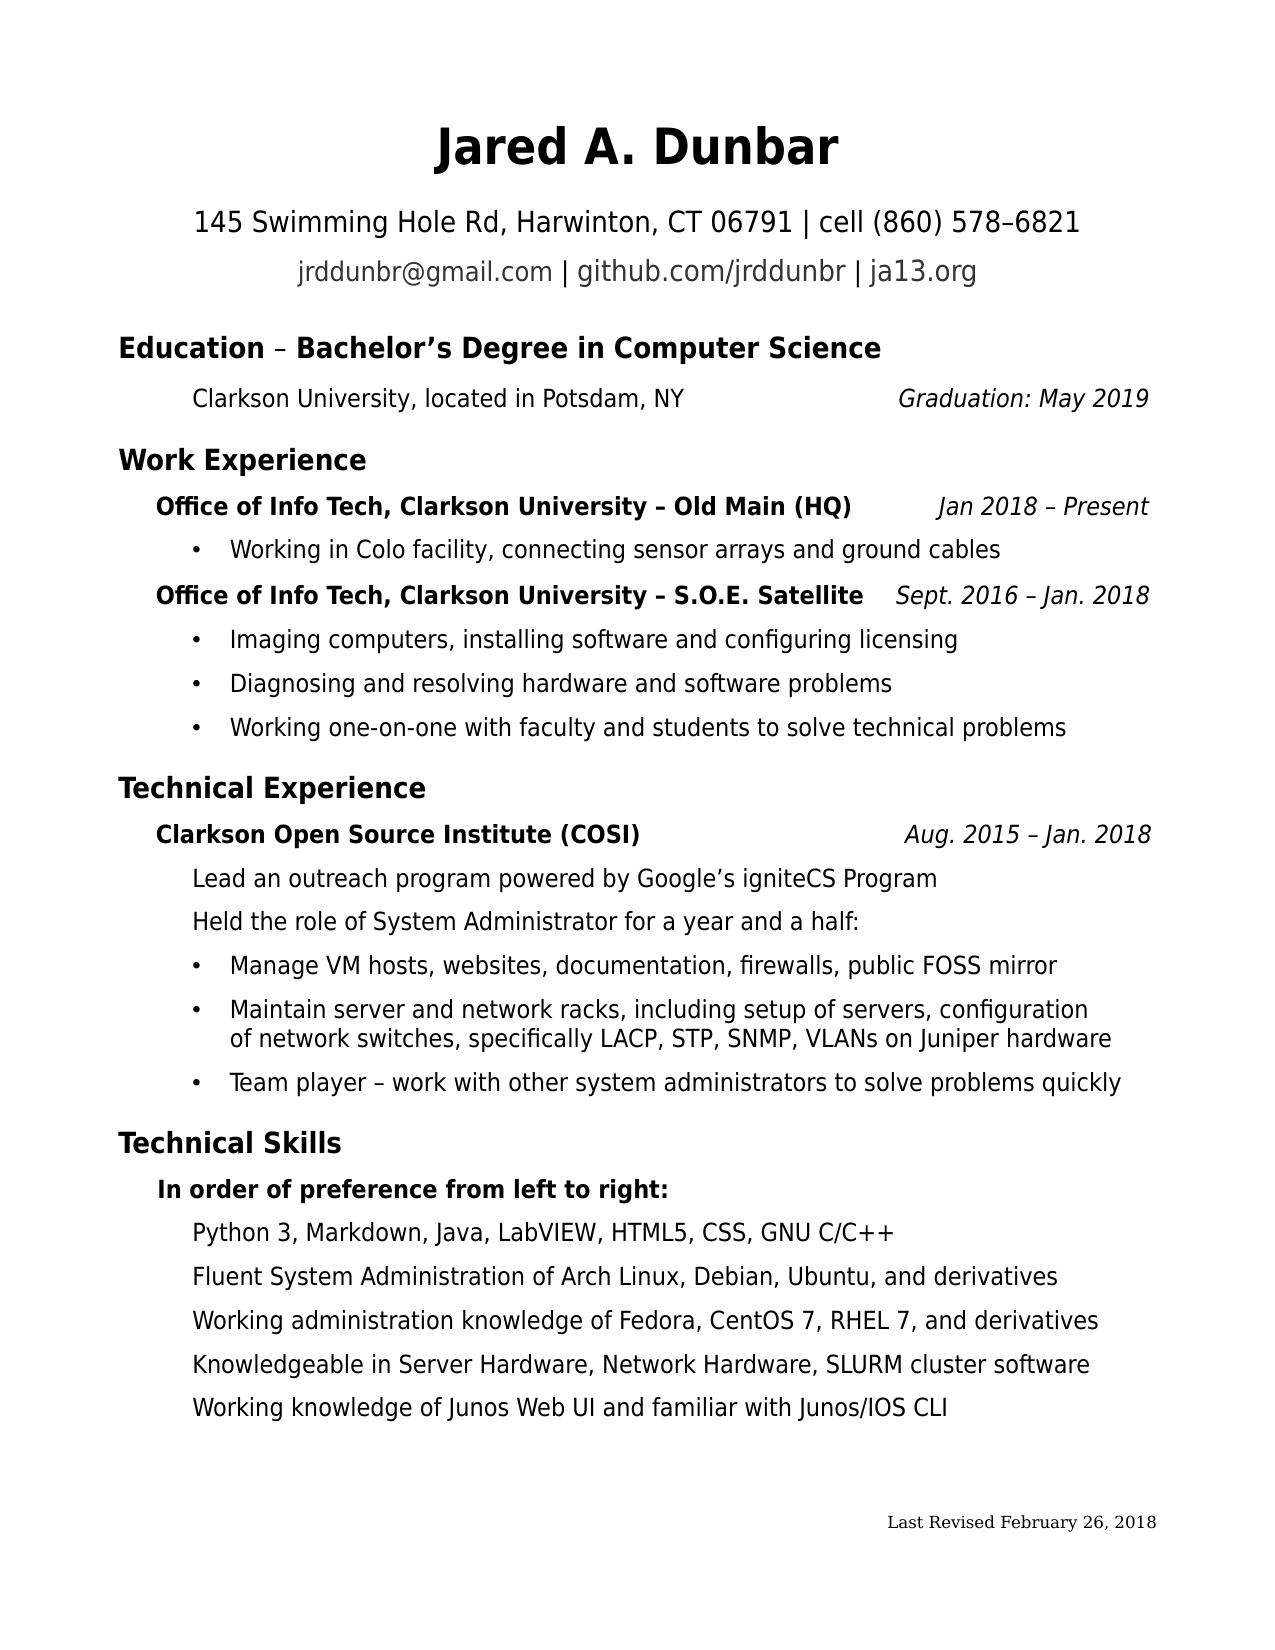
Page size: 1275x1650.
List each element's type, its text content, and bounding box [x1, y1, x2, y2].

list Diagnosing and resolving hardware and software problems [192, 669, 1157, 698]
text 145 Swimming Hole Rd, Harwinton, CT 06791 | cell (860) 578–6821 [118, 206, 1157, 239]
list Manage VM hosts, websites, documentation, firewalls, public FOSS mirror [192, 951, 1157, 980]
text Working administration knowledge of Fedora, CentOS 7, RHEL 7, and derivatives [118, 1306, 1157, 1335]
text Office of Info Tech, Clarkson University – S.O.E. Satellite Sept. 2016 – Jan. 2018 [118, 579, 1157, 611]
text Education – Bachelor’s Degree in Computer Science [118, 332, 1157, 366]
list Maintain server and network racks, including setup of servers, configuration [192, 995, 1157, 1024]
text Jared A. Dunbar [118, 118, 1157, 176]
text jrddunbr@gmail.com | github.com/jrddunbr | ja13.org [118, 254, 1157, 288]
text Office of Info Tech, Clarkson University – Old Main (HQ) Jan 2018 – Present [118, 492, 1157, 521]
text Lead an outreach program powered by Google’s igniteCS Program [118, 864, 1157, 893]
text Working knowledge of Junos Web UI and familiar with Junos/IOS CLI [118, 1393, 1157, 1423]
list Imaging computers, installing software and configuring licensing [192, 626, 1157, 655]
text Work Experience [118, 443, 1157, 477]
text Clarkson University, located in Potsdam, NY Graduation: May 2019 [118, 380, 1157, 414]
list Team player – work with other system administrators to solve problems quickly [192, 1068, 1157, 1097]
text Held the role of System Administrator for a year and a half: [118, 907, 1157, 937]
list Working one-on-one with faculty and students to solve technical problems [192, 713, 1157, 742]
text Technical Experience [118, 771, 1157, 805]
text Knowledgeable in Server Hardware, Network Hardware, SLURM cluster software [118, 1350, 1157, 1379]
text Fluent System Administration of Arch Linux, Debian, Ubuntu, and derivatives [118, 1262, 1157, 1291]
list Working in Colo facility, connecting sensor arrays and ground cables [192, 536, 1157, 565]
text Python 3, Markdown, Java, LabVIEW, HTML5, CSS, GNU C/C++ [118, 1218, 1157, 1248]
text Technical Skills [118, 1126, 1157, 1160]
list of network switches, specifically LACP, STP, SNMP, VLANs on Juniper hardware [192, 1024, 1157, 1053]
text In order of preference from left to right: [118, 1175, 1157, 1204]
text Clarkson Open Source Institute (COSI) Aug. 2015 – Jan. 2018 [118, 820, 1157, 849]
